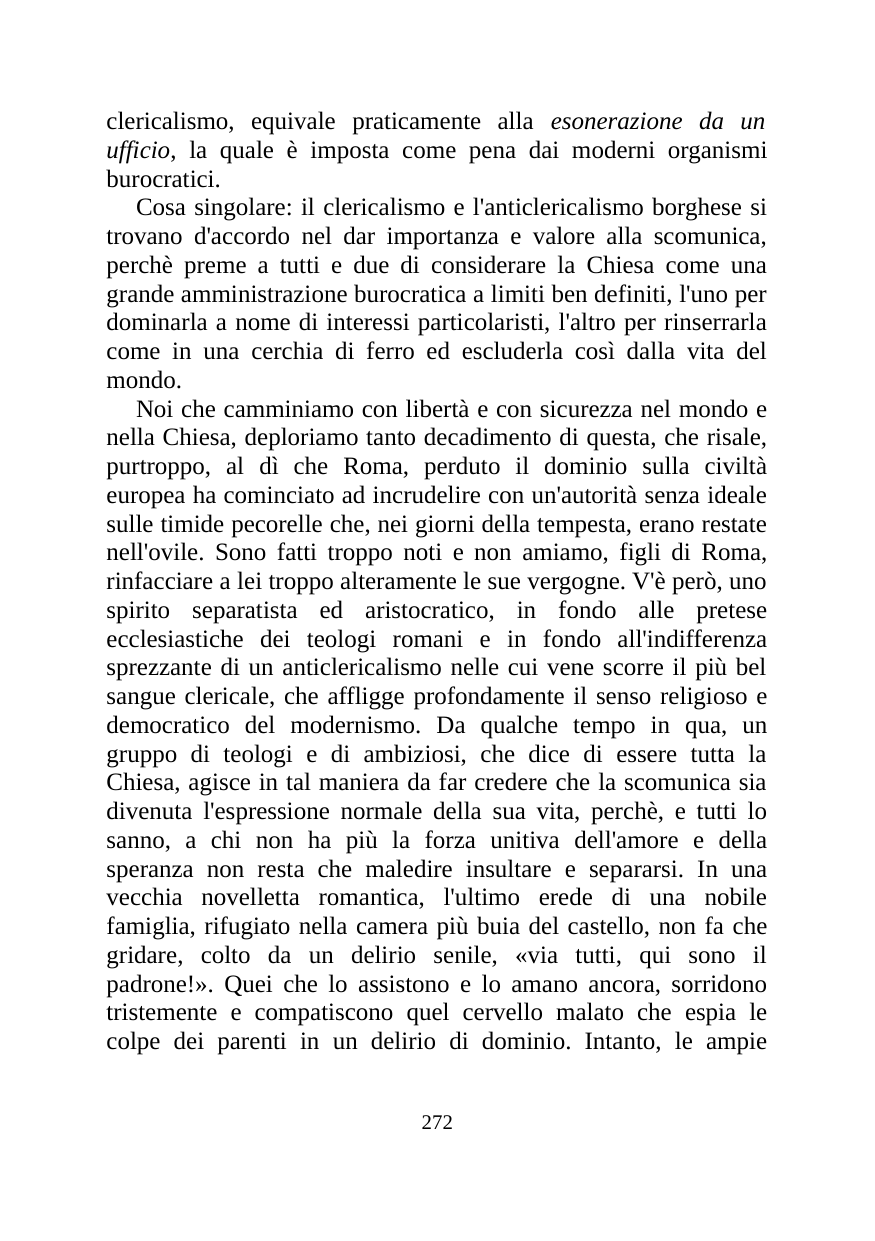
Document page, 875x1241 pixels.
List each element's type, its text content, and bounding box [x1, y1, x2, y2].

text Noi che camminiamo con libertà e con sicurezza nel mondo e nella Chiesa, deploriamo tanto decadimento di questa, che risale, purtroppo, al dì che Roma, perduto il dominio sulla civiltà europea ha cominciato ad incrudelire con un'autorità senza ideale sulle timide pecorelle che, nei giorni della tempesta, erano restate nell'ovile. Sono fatti troppo noti e non amiamo, figli di Roma, rinfacciare a lei troppo alteramente le sue vergogne. V'è però, uno spirito separatista ed aristocratico, in fondo alle pretese ecclesiastiche dei teologi romani e in fondo all'indifferenza sprezzante di un anticlericalismo nelle cui vene scorre il più bel sangue clericale, che affligge profondamente il senso religioso e democratico del modernismo. Da qualche tempo in qua, un gruppo di teologi e di ambiziosi, che dice di essere tutta la Chiesa, agisce in tal maniera da far credere che la scomunica sia divenuta l'espressione normale della sua vita, perchè, e tutti lo sanno, a chi non ha più la forza unitiva dell'amore e della speranza non resta che maledire insultare e separarsi. In una vecchia novelletta romantica, l'ultimo erede di una nobile famiglia, rifugiato nella camera più buia del castello, non fa che gridare, colto da un delirio senile, «via tutti, qui sono il padrone!». Quei che lo assistono e lo amano ancora, sorridono tristemente e compatiscono quel cervello malato che espia le colpe dei parenti in un delirio di dominio. Intanto, le ampie [106, 394, 768, 1055]
text clericalismo, equivale praticamente alla esonerazione da un ufficio, la quale è imposta come pena dai moderni organismi burocratici. [106, 106, 768, 192]
text Cosa singolare: il clericalismo e l'anticlericalismo borghese si trovano d'accordo nel dar importanza e valore alla scomunica, perchè preme a tutti e due di considerare la Chiesa come una grande amministrazione burocratica a limiti ben definiti, l'uno per dominarla a nome di interessi particolaristi, l'altro per rinserrarla come in una cerchia di ferro ed escluderla così dalla vita del mondo. [106, 192, 768, 394]
